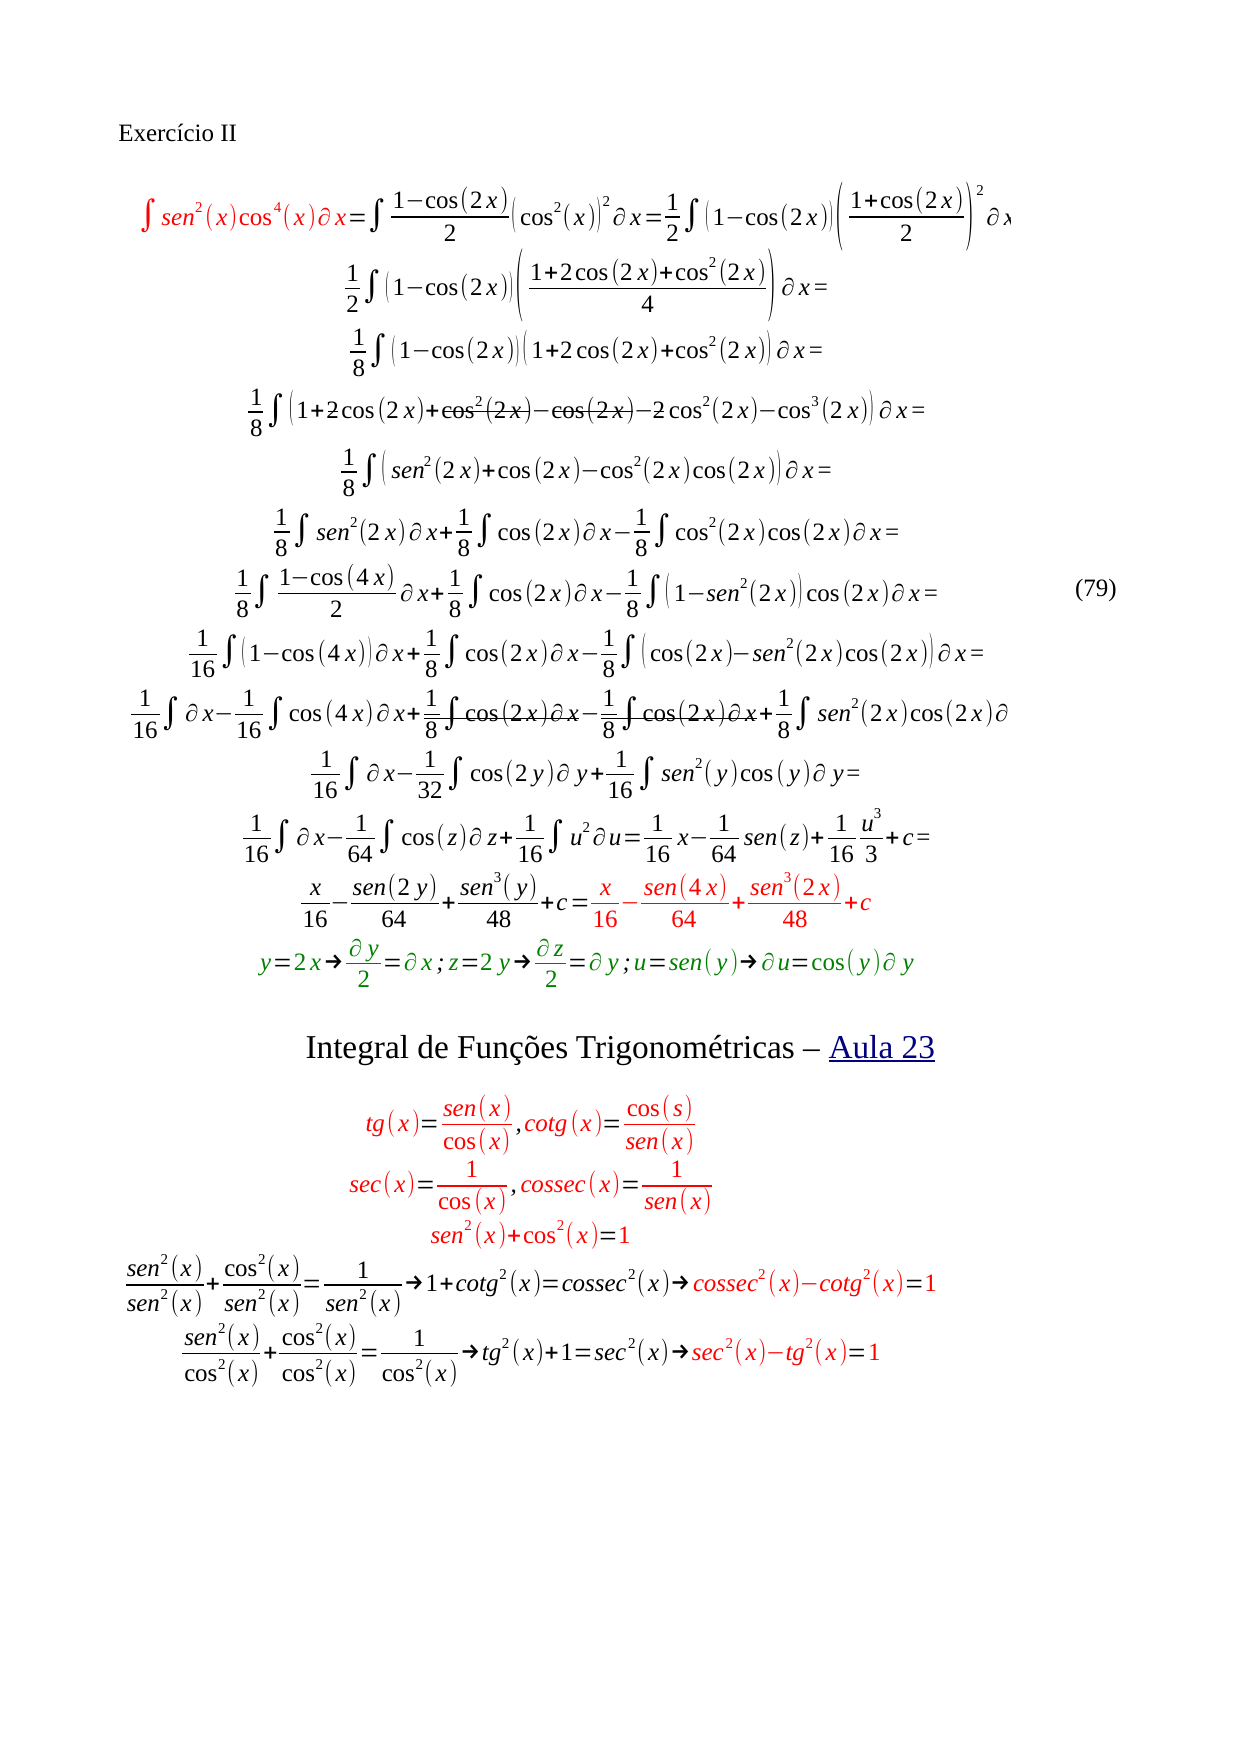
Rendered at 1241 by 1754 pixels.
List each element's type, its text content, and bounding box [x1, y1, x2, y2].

table_header [118, 176, 1010, 998]
text Integral de Funções Trigonométricas – Aula 23 [118, 1027, 1122, 1065]
text Exercício II [118, 118, 1122, 147]
table_header (79) [1010, 176, 1122, 998]
